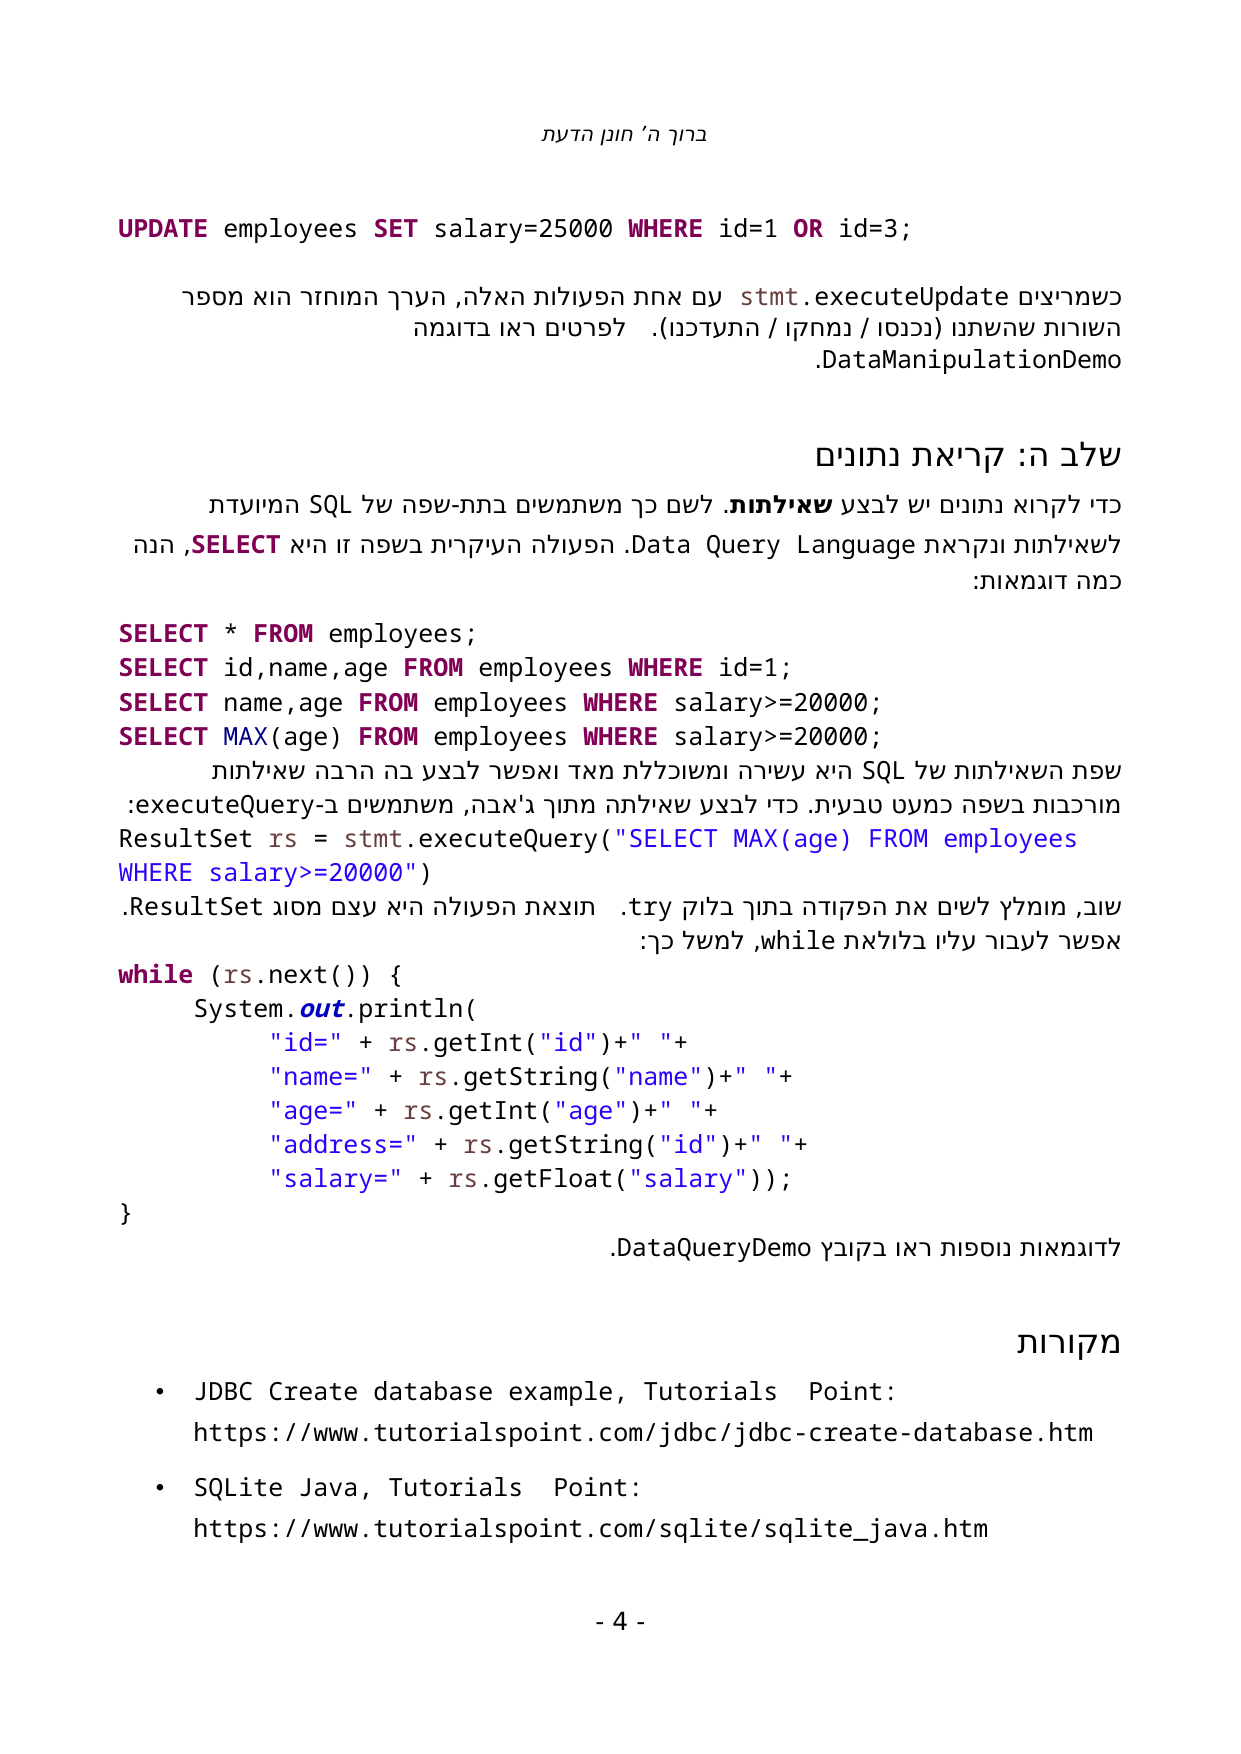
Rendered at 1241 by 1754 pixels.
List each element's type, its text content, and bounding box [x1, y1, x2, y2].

text SELECT * FROM employees; [118, 616, 1122, 650]
text ResultSet rs = stmt.executeQuery("SELECT MAX(age) FROM employees WHERE salary>=20000") [118, 820, 1122, 888]
list JDBC Create database example, Tutorials Point: https://www.tutorialspoint.com/jdbc/jdbc-create-database.htm [156, 1374, 1122, 1448]
text כדי לקרוא נתונים יש לבצע שאילתות. לשם כך משתמשים בתת-שפה של SQL המיועדת לשאילתות ונקראת Data Query Language. הפעולה העיקרית בשפה זו היא SELECT, הנה כמה דוגמאות: [118, 487, 1122, 596]
text כשמריצים stmt.executeUpdate עם אחת הפעולות האלה, הערך המוחזר הוא מספר השורות שהשתנו (נכנסו / נמחקו / התעדכנו). לפרטים ראו בדוגמה DataManipulationDemo. [118, 279, 1122, 376]
list SQLite Java, Tutorials Point: https://www.tutorialspoint.com/sqlite/sqlite_java.htm [156, 1470, 1122, 1545]
text System.out.println( [118, 991, 1122, 1025]
subtitle שלב ה: קריאת נתונים [118, 435, 1122, 474]
text שוב, מומלץ לשים את הפקודה בתוך בלוק try. תוצאת הפעולה היא עצם מסוג ResultSet. אפשר לעבור עליו בלולאת while, למשל כך: [118, 888, 1122, 957]
text } [118, 1195, 1122, 1229]
text שפת השאילתות של SQL היא עשירה ומשוכללת מאד ואפשר לבצע בה הרבה שאילתות מורכבות בשפה כמעט טבעית. כדי לבצע שאילתה מתוך ג'אבה, משתמשים ב-executeQuery: [118, 752, 1122, 820]
text SELECT name,age FROM employees WHERE salary>=20000; [118, 684, 1122, 718]
text "id=" + rs.getInt("id")+" "+ [118, 1025, 1122, 1059]
text "name=" + rs.getString("name")+" "+ [118, 1059, 1122, 1093]
subtitle מקורות [118, 1322, 1122, 1361]
text SELECT MAX(age) FROM employees WHERE salary>=20000; [118, 718, 1122, 752]
text "salary=" + rs.getFloat("salary")); [118, 1161, 1122, 1195]
text while (rs.next()) { [118, 957, 1122, 991]
text "address=" + rs.getString("id")+" "+ [118, 1127, 1122, 1161]
text לדוגמאות נוספות ראו בקובץ DataQueryDemo. [118, 1229, 1122, 1263]
text "age=" + rs.getInt("age")+" "+ [118, 1093, 1122, 1127]
text SELECT id,name,age FROM employees WHERE id=1; [118, 650, 1122, 684]
text UPDATE employees SET salary=25000 WHERE id=1 OR id=3; [118, 211, 1122, 245]
